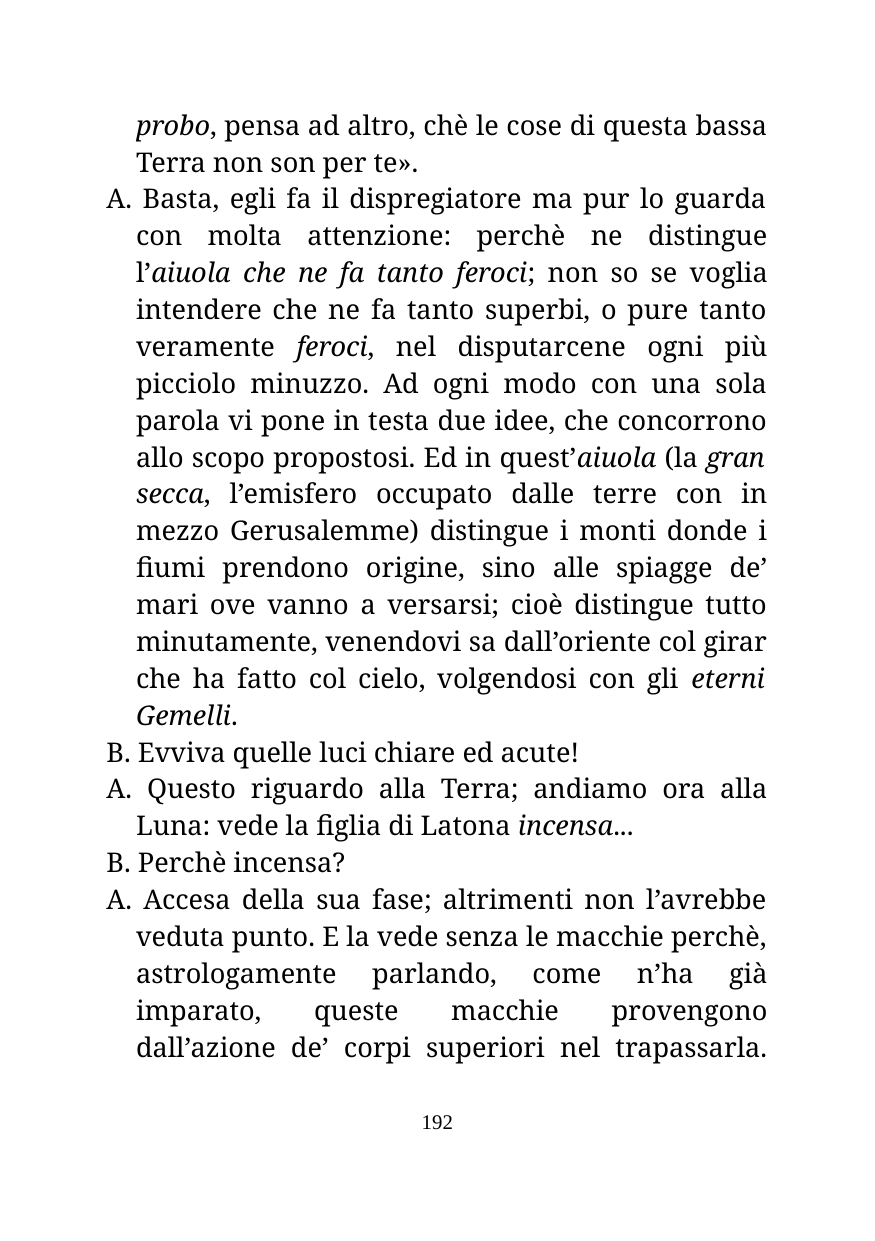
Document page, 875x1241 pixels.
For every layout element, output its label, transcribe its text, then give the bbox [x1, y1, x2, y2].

text probo, pensa ad altro, chè le cose di questa bassa Terra non son per te». [106, 106, 768, 180]
text A. Questo riguardo alla Terra; andiamo ora alla Luna: vede la figlia di Latona incensa... [106, 770, 768, 844]
text B. Perchè incensa? [106, 844, 768, 881]
text A. Accesa della sua fase; altrimenti non l’avrebbe veduta punto. E la vede senza le macchie perchè, astrologamente parlando, come n’ha già imparato, queste macchie provengono dall’azione de’ corpi superiori nel trapassarla. [106, 881, 768, 1065]
text A. Basta, egli fa il dispregiatore ma pur lo guarda con molta attenzione: perchè ne distingue l’aiuola che ne fa tanto feroci; non so se voglia intendere che ne fa tanto superbi, o pure tanto veramente feroci, nel disputarcene ogni più picciolo minuzzo. Ad ogni modo con una sola parola vi pone in testa due idee, che concorrono allo scopo propostosi. Ed in quest’aiuola (la gran secca, l’emisfero occupato dalle terre con in mezzo Gerusalemme) distingue i monti donde i fiumi prendono origine, sino alle spiagge de’ mari ove vanno a versarsi; cioè distingue tutto minutamente, venendovi sa dall’oriente col girar che ha fatto col cielo, volgendosi con gli eterni Gemelli. [106, 180, 768, 733]
text B. Evviva quelle luci chiare ed acute! [106, 733, 768, 770]
